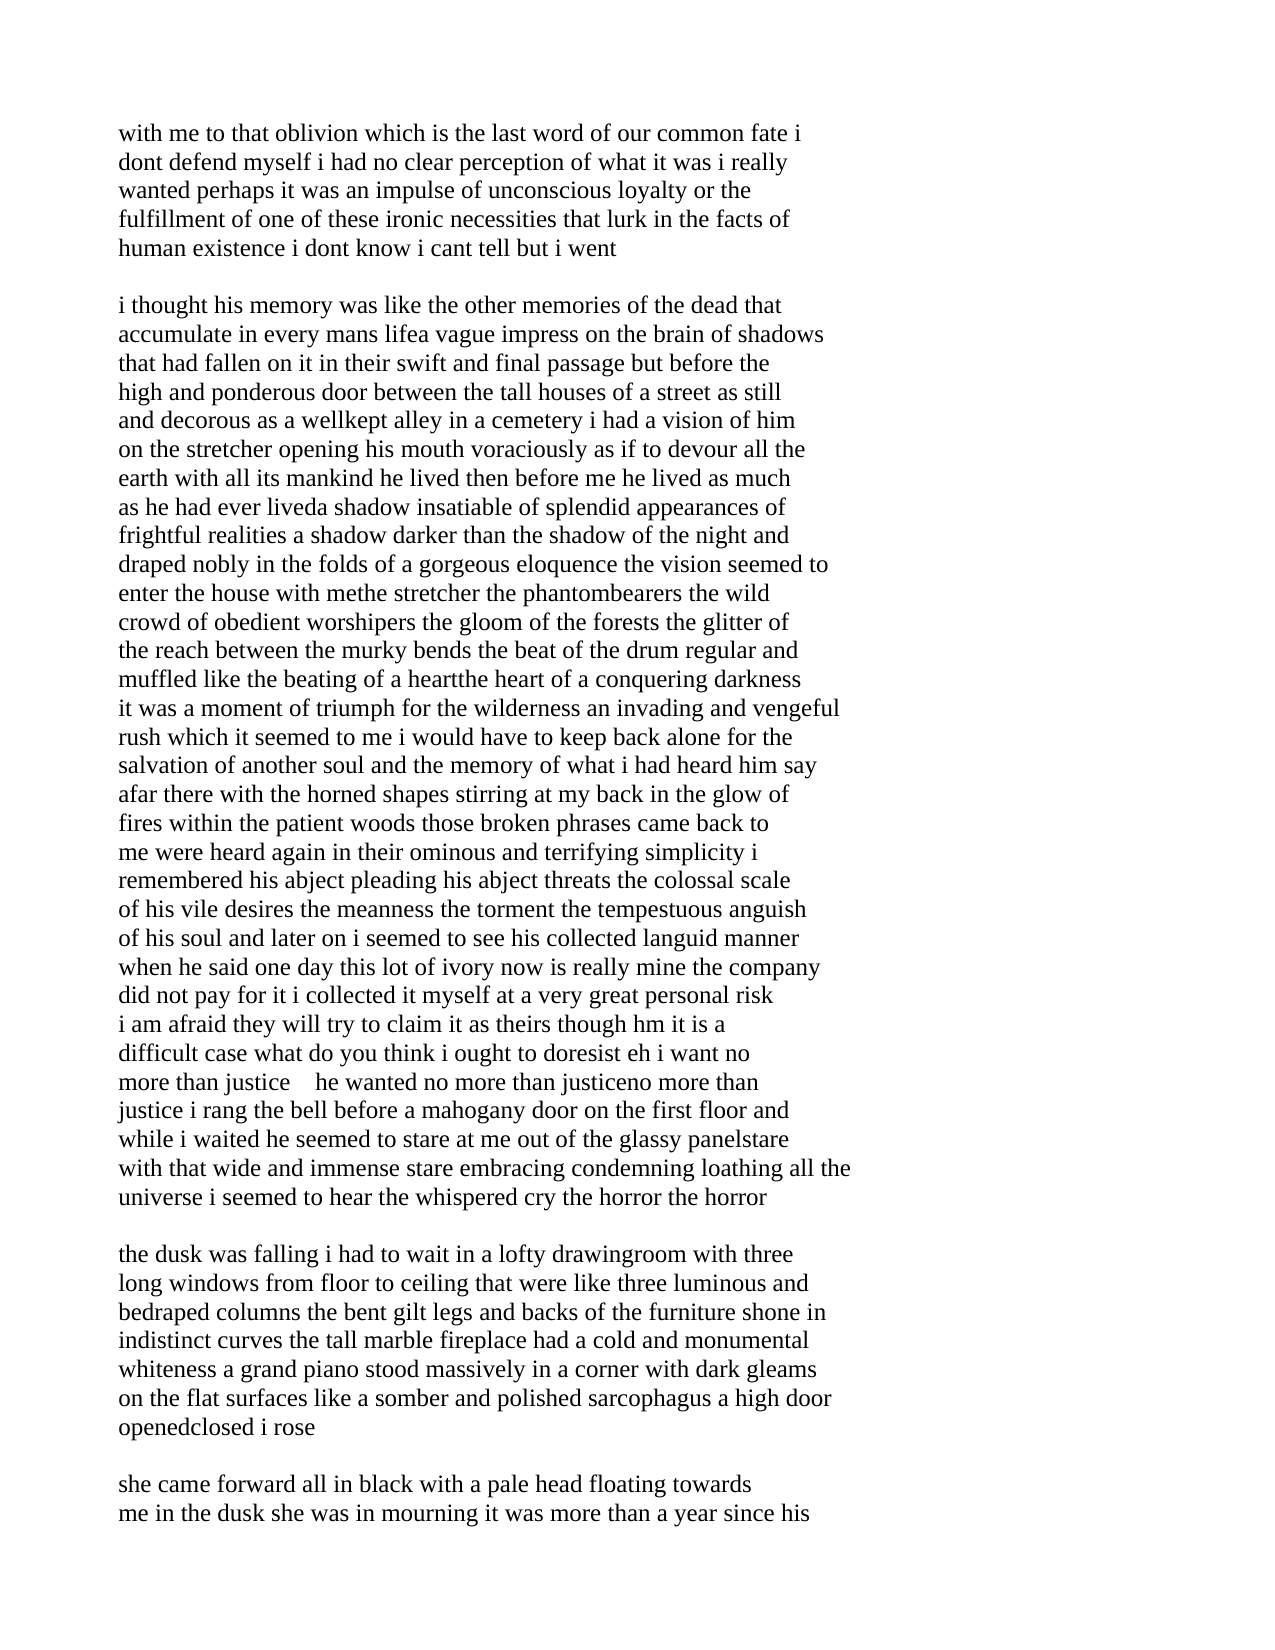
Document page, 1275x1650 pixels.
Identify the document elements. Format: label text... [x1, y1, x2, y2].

text human existence i dont know i cant tell but i went [118, 233, 1157, 262]
text of his soul and later on i seemed to see his collected languid manner [118, 923, 1157, 952]
text with that wide and immense stare embracing condemning loathing all the [118, 1153, 1157, 1182]
text with me to that oblivion which is the last word of our common fate i [118, 118, 1157, 147]
text while i waited he seemed to stare at me out of the glassy panelstare [118, 1124, 1157, 1153]
text fires within the patient woods those broken phrases came back to [118, 808, 1157, 837]
text me in the dusk she was in mourning it was more than a year since his [118, 1498, 1157, 1527]
text high and ponderous door between the tall houses of a street as still [118, 377, 1157, 406]
text she came forward all in black with a pale head floating towards [118, 1469, 1157, 1498]
text when he said one day this lot of ivory now is really mine the company [118, 952, 1157, 981]
text justice i rang the bell before a mahogany door on the first floor and [118, 1096, 1157, 1124]
text on the stretcher opening his mouth voraciously as if to devour all the [118, 434, 1157, 463]
text muffled like the beating of a heartthe heart of a conquering darkness [118, 664, 1157, 693]
text that had fallen on it in their swift and final passage but before the [118, 348, 1157, 377]
text frightful realities a shadow darker than the shadow of the night and [118, 521, 1157, 549]
text remembered his abject pleading his abject threats the colossal scale [118, 866, 1157, 894]
text did not pay for it i collected it myself at a very great personal risk [118, 981, 1157, 1009]
text me were heard again in their ominous and terrifying simplicity i [118, 837, 1157, 866]
text universe i seemed to hear the whispered cry the horror the horror [118, 1182, 1157, 1211]
text salvation of another soul and the memory of what i had heard him say [118, 751, 1157, 779]
text it was a moment of triumph for the wilderness an invading and vengeful [118, 693, 1157, 722]
text enter the house with methe stretcher the phantombearers the wild [118, 578, 1157, 607]
text as he had ever liveda shadow insatiable of splendid appearances of [118, 492, 1157, 521]
text i am afraid they will try to claim it as theirs though hm it is a [118, 1009, 1157, 1038]
text long windows from floor to ceiling that were like three luminous and [118, 1268, 1157, 1297]
text accumulate in every mans lifea vague impress on the brain of shadows [118, 319, 1157, 348]
text and decorous as a wellkept alley in a cemetery i had a vision of him [118, 406, 1157, 434]
text difficult case what do you think i ought to doresist eh i want no [118, 1038, 1157, 1067]
text openedclosed i rose [118, 1412, 1157, 1441]
text draped nobly in the folds of a gorgeous eloquence the vision seemed to [118, 549, 1157, 578]
text earth with all its mankind he lived then before me he lived as much [118, 463, 1157, 492]
text the reach between the murky bends the beat of the drum regular and [118, 636, 1157, 664]
text fulfillment of one of these ironic necessities that lurk in the facts of [118, 204, 1157, 233]
text of his vile desires the meanness the torment the tempestuous anguish [118, 894, 1157, 923]
text dont defend myself i had no clear perception of what it was i really [118, 147, 1157, 176]
text more than justice he wanted no more than justiceno more than [118, 1067, 1157, 1096]
text indistinct curves the tall marble fireplace had a cold and monumental [118, 1326, 1157, 1354]
text wanted perhaps it was an impulse of unconscious loyalty or the [118, 176, 1157, 204]
text the dusk was falling i had to wait in a lofty drawingroom with three [118, 1239, 1157, 1268]
text rush which it seemed to me i would have to keep back alone for the [118, 722, 1157, 751]
text whiteness a grand piano stood massively in a corner with dark gleams [118, 1354, 1157, 1383]
text crowd of obedient worshipers the gloom of the forests the glitter of [118, 607, 1157, 636]
text on the flat surfaces like a somber and polished sarcophagus a high door [118, 1383, 1157, 1412]
text afar there with the horned shapes stirring at my back in the glow of [118, 779, 1157, 808]
text bedraped columns the bent gilt legs and backs of the furniture shone in [118, 1297, 1157, 1326]
text i thought his memory was like the other memories of the dead that [118, 291, 1157, 319]
